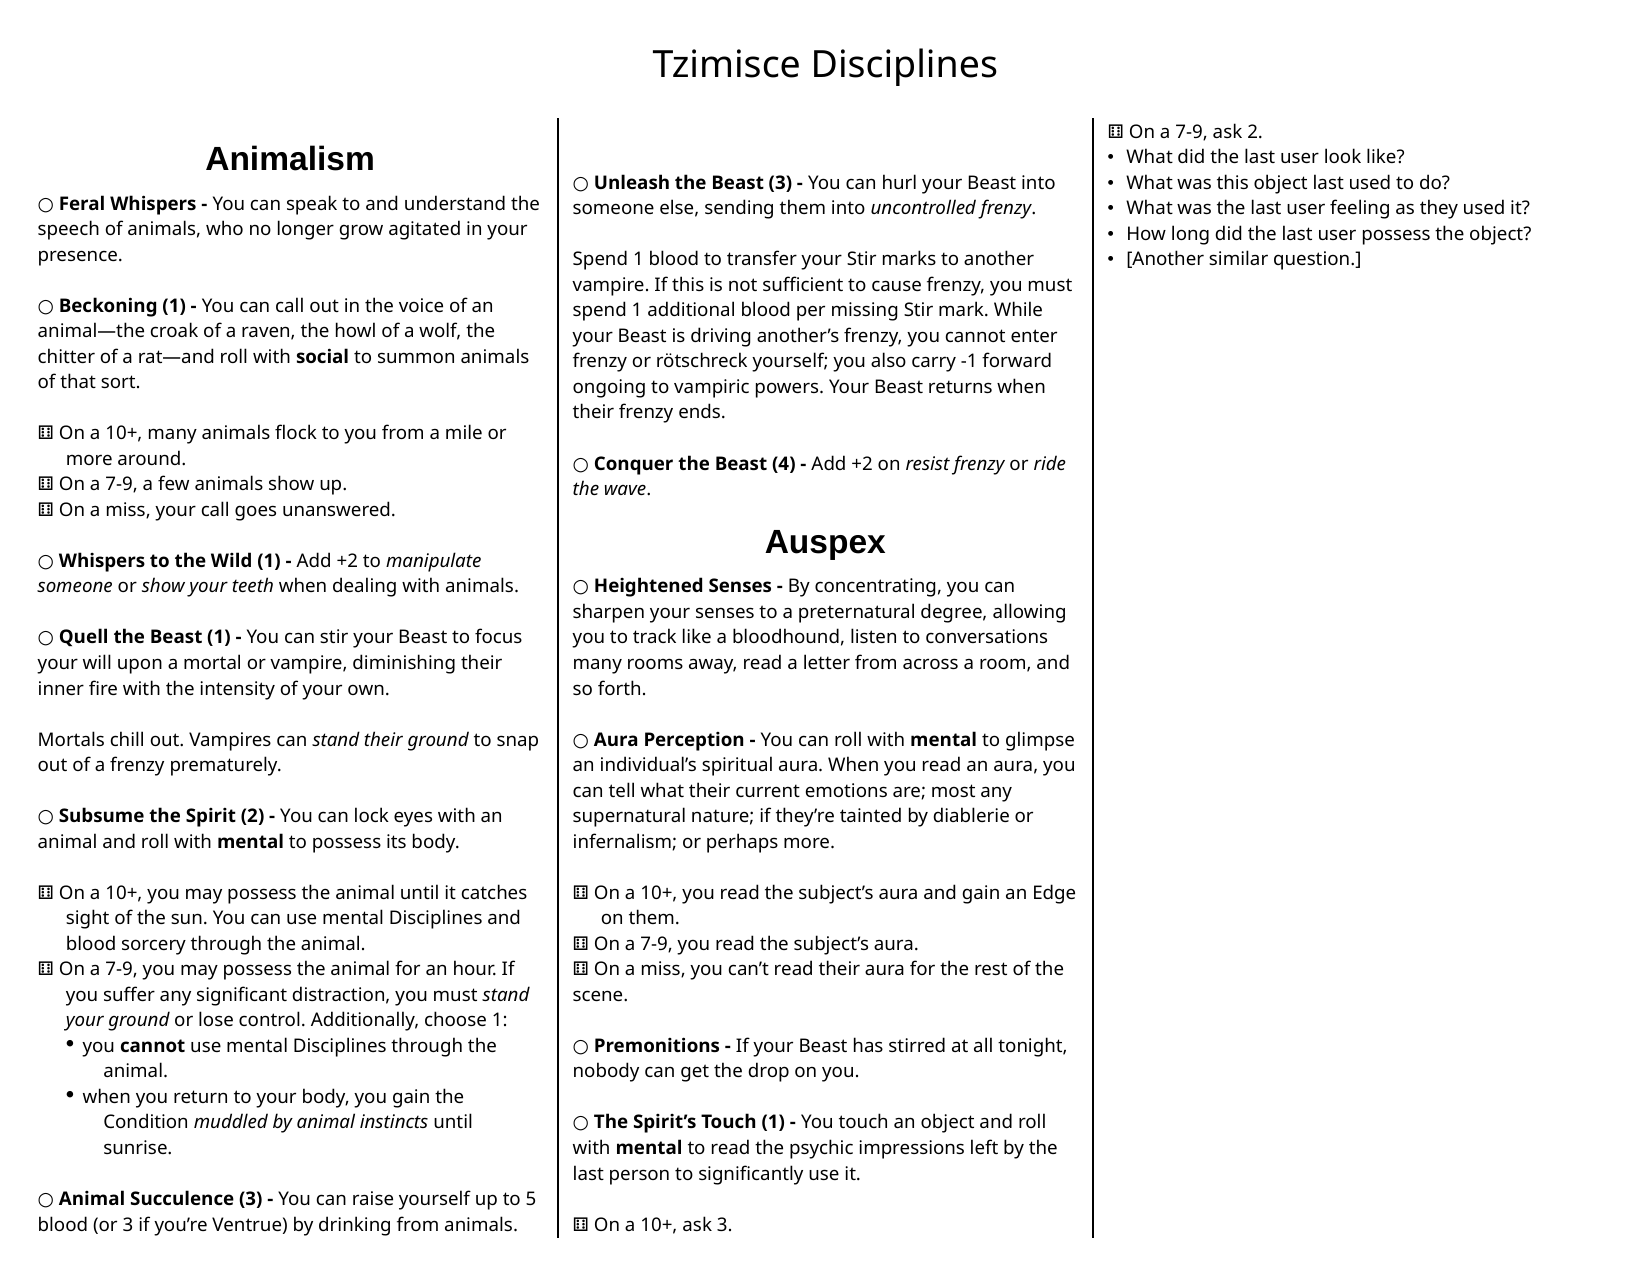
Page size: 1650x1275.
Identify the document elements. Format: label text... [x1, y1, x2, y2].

text ○ Beckoning (1) - You can call out in the voice of an animal—the croak of a raven, the howl of a wolf, the chitter of a rat—and roll with social to summon animals of that sort. [37, 292, 542, 394]
text ⚅ On a 10+, you may possess the animal until it catches sight of the sun. You can use mental Disciplines and blood sorcery through the animal. [37, 879, 542, 956]
subtitle Animalism [37, 139, 542, 177]
text ⚅ On a 10+, you read the subject’s aura and gain an Edge on them. [572, 879, 1077, 930]
text ⚅ On a 7-9, you read the subject’s aura. [572, 930, 1077, 956]
text ○ Whispers to the Wild (1) - Add +2 to manipulate someone or show your teeth when dealing with animals. [37, 522, 542, 598]
text ⚅ On a 7-9, you may possess the animal for an hour. If you suffer any significant distraction, you must stand your ground or lose control. Additionally, choose 1: [37, 956, 542, 1032]
subtitle Auspex [572, 522, 1077, 560]
text ⚅ On a 10+, ask 3. [572, 1211, 1077, 1236]
list What was this object last used to do? [1107, 169, 1612, 194]
text ○ Subsume the Spirit (2) - You can lock eyes with an animal and roll with mental to possess its body. [37, 802, 542, 853]
text ○ Heightened Senses - By concentrating, you can sharpen your senses to a preternatural degree, allowing you to track like a bloodhound, listen to conversations many rooms away, read a letter from across a room, and so forth. [572, 573, 1077, 726]
text ⚅ On a 7-9, a few animals show up. [37, 471, 542, 496]
list when you return to your body, you gain the Condition muddled by animal instincts until sunrise. [66, 1083, 542, 1160]
list What was the last user feeling as they used it? [1107, 194, 1612, 220]
text Spend 1 blood to transfer your Stir marks to another vampire. If this is not sufficient to cause frenzy, you must spend 1 additional blood per missing Stir mark. While your Beast is driving another’s frenzy, you cannot enter frenzy or rötschreck yourself; you also carry -1 forward ongoing to vampiric powers. Your Beast returns when their frenzy ends. [572, 246, 1077, 424]
text ○ Premonitions - If your Beast has stirred at all tonight, nobody can get the drop on you. [572, 1032, 1077, 1109]
text ⚅ On a 7-9, ask 2. [1107, 118, 1612, 143]
list [Another similar question.] [1107, 246, 1612, 271]
text ○ Aura Perception - You can roll with mental to glimpse an individual’s spiritual aura. When you read an aura, you can tell what their current emotions are; most any supernatural nature; if they’re tainted by diablerie or infernalism; or perhaps more. [572, 726, 1077, 853]
text ⚅ On a miss, your call goes unanswered. [37, 496, 542, 522]
text ○ Conquer the Beast (4) - Add +2 on resist frenzy or ride the wave. [572, 450, 1077, 501]
list you cannot use mental Disciplines through the animal. [66, 1032, 542, 1083]
list What did the last user look like? [1107, 143, 1612, 169]
text Mortals chill out. Vampires can stand their ground to snap out of a frenzy prematurely. [37, 726, 542, 777]
text ○ Quell the Beast (1) - You can stir your Beast to focus your will upon a mortal or vampire, diminishing their inner fire with the intensity of your own. [37, 624, 542, 700]
text ○ Feral Whispers - You can speak to and understand the speech of animals, who no longer grow agitated in your presence. [37, 190, 542, 292]
text ○ Unleash the Beast (3) - You can hurl your Beast into someone else, sending them into uncontrolled frenzy. [572, 169, 1077, 220]
text ○ The Spirit’s Touch (1) - You touch an object and roll with mental to read the psychic impressions left by the last person to significantly use it. [572, 1109, 1077, 1185]
list How long did the last user possess the object? [1107, 220, 1612, 246]
text ⚅ On a 10+, many animals flock to you from a mile or more around. [37, 420, 542, 471]
text ○ Animal Succulence (3) - You can raise yourself up to 5 blood (or 3 if you’re Ventrue) by drinking from animals. [37, 1185, 542, 1236]
text ⚅ On a miss, you can’t read their aura for the rest of the scene. [572, 956, 1077, 1032]
